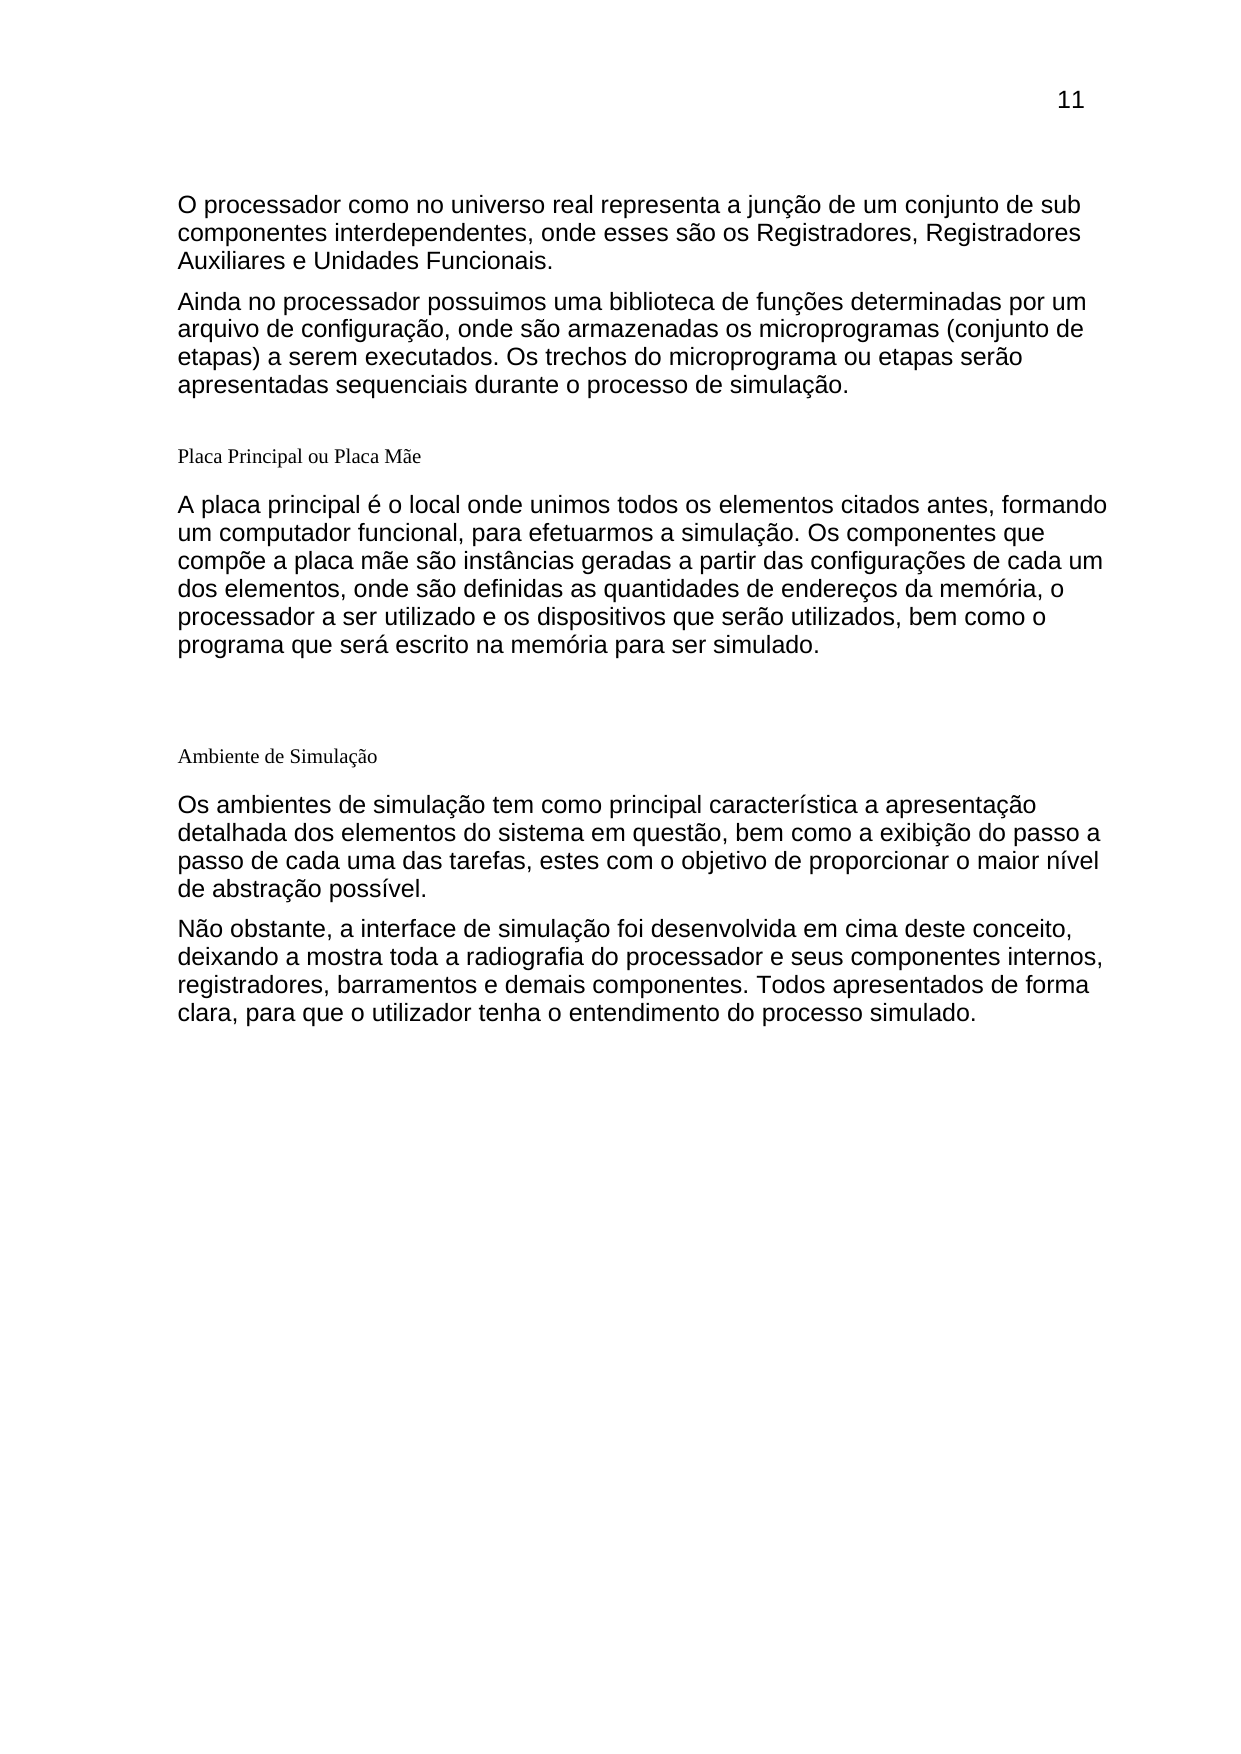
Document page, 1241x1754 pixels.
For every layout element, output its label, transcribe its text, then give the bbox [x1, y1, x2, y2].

text O processador como no universo real representa a junção de um conjunto de sub componentes interdependentes, onde esses são os Registradores, Registradores Auxiliares e Unidades Funcionais. [177, 191, 1122, 275]
text Os ambientes de simulação tem como principal característica a apresentação detalhada dos elementos do sistema em questão, bem como a exibição do passo a passo de cada uma das tarefas, estes com o objetivo de proporcionar o maior nível de abstração possível. [177, 791, 1122, 902]
subtitle Placa Principal ou Placa Mãe [177, 445, 1122, 468]
text Ainda no processador possuimos uma biblioteca de funções determinadas por um arquivo de configuração, onde são armazenadas os microprogramas (conjunto de etapas) a serem executados. Os trechos do microprograma ou etapas serão apresentadas sequenciais durante o processo de simulação. [177, 287, 1122, 399]
text A placa principal é o local onde unimos todos os elementos citados antes, formando um computador funcional, para efetuarmos a simulação. Os componentes que compõe a placa mãe são instâncias geradas a partir das configurações de cada um dos elementos, onde são definidas as quantidades de endereços da memória, o processador a ser utilizado e os dispositivos que serão utilizados, bem como o programa que será escrito na memória para ser simulado. [177, 491, 1122, 658]
subtitle Ambiente de Simulação [177, 744, 1122, 768]
text Não obstante, a interface de simulação foi desenvolvida em cima deste conceito, deixando a mostra toda a radiografia do processador e seus componentes internos, registradores, barramentos e demais componentes. Todos apresentados de forma clara, para que o utilizador tenha o entendimento do processo simulado. [177, 915, 1122, 1026]
